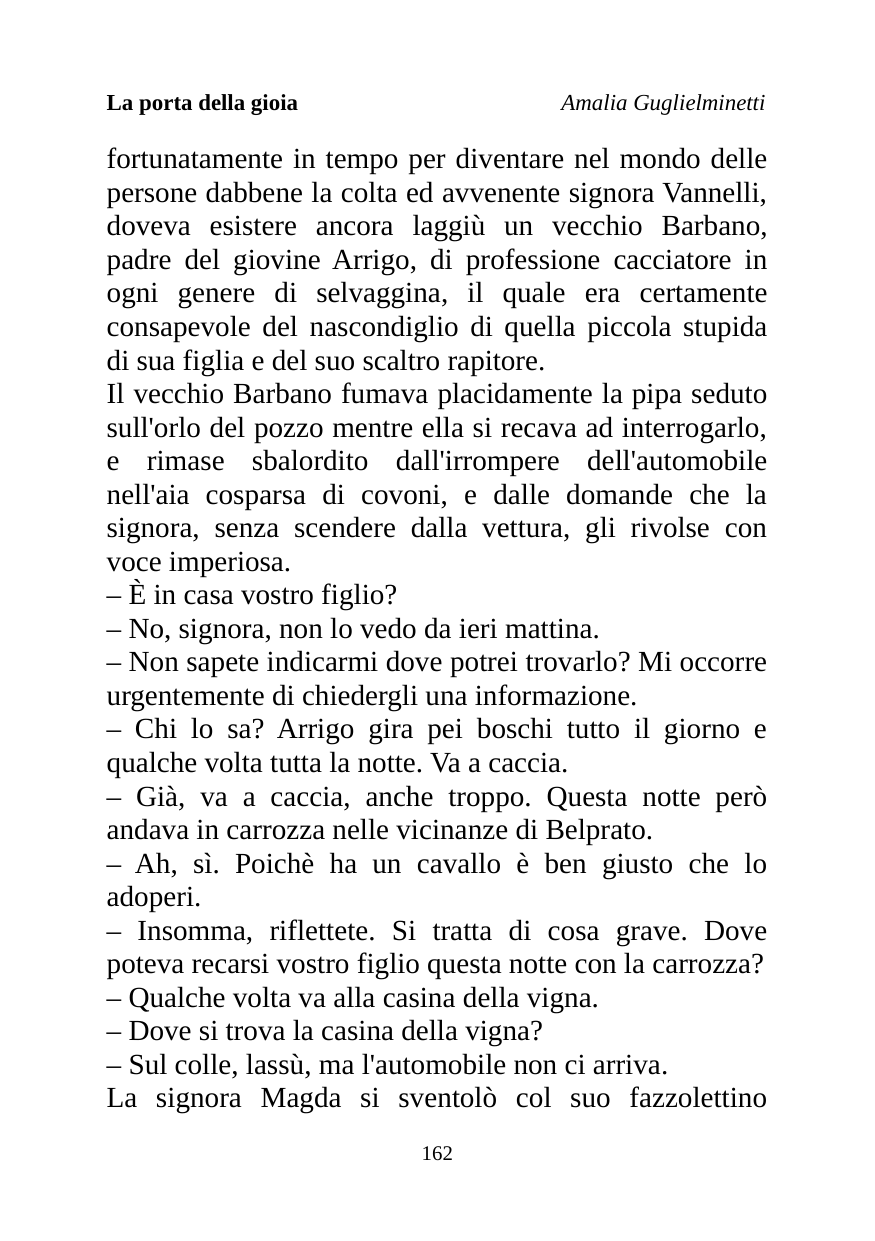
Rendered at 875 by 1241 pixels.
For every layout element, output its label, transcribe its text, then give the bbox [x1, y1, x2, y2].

text Il vecchio Barbano fumava placidamente la pipa seduto sull'orlo del pozzo mentre ella si recava ad interrogarlo, e rimase sbalordito dall'irrompere dell'automobile nell'aia cosparsa di covoni, e dalle domande che la signora, senza scendere dalla vettura, gli rivolse con voce imperiosa. [106, 376, 768, 577]
text La signora Magda si sventolò col suo fazzolettino [106, 1081, 768, 1114]
text – No, signora, non lo vedo da ieri mattina. [106, 611, 768, 644]
text – Dove si trova la casina della vigna? [106, 1013, 768, 1047]
text – Già, va a caccia, anche troppo. Questa notte però andava in carrozza nelle vicinanze di Belprato. [106, 779, 768, 846]
text – Chi lo sa? Arrigo gira pei boschi tutto il giorno e qualche volta tutta la notte. Va a caccia. [106, 712, 768, 779]
text fortunatamente in tempo per diventare nel mondo delle persone dabbene la colta ed avvenente signora Vannelli, doveva esistere ancora laggiù un vecchio Barbano, padre del giovine Arrigo, di professione cacciatore in ogni genere di selvaggina, il quale era certamente consapevole del nascondiglio di quella piccola stupida di sua figlia e del suo scaltro rapitore. [106, 141, 768, 376]
text – Insomma, riflettete. Si tratta di cosa grave. Dove poteva recarsi vostro figlio questa notte con la carrozza? [106, 913, 768, 980]
text – Qualche volta va alla casina della vigna. [106, 980, 768, 1013]
text – Sul colle, lassù, ma l'automobile non ci arriva. [106, 1047, 768, 1081]
text – È in casa vostro figlio? [106, 577, 768, 611]
text – Non sapete indicarmi dove potrei trovarlo? Mi occorre urgentemente di chiedergli una informazione. [106, 644, 768, 712]
text – Ah, sì. Poichè ha un cavallo è ben giusto che lo adoperi. [106, 846, 768, 913]
